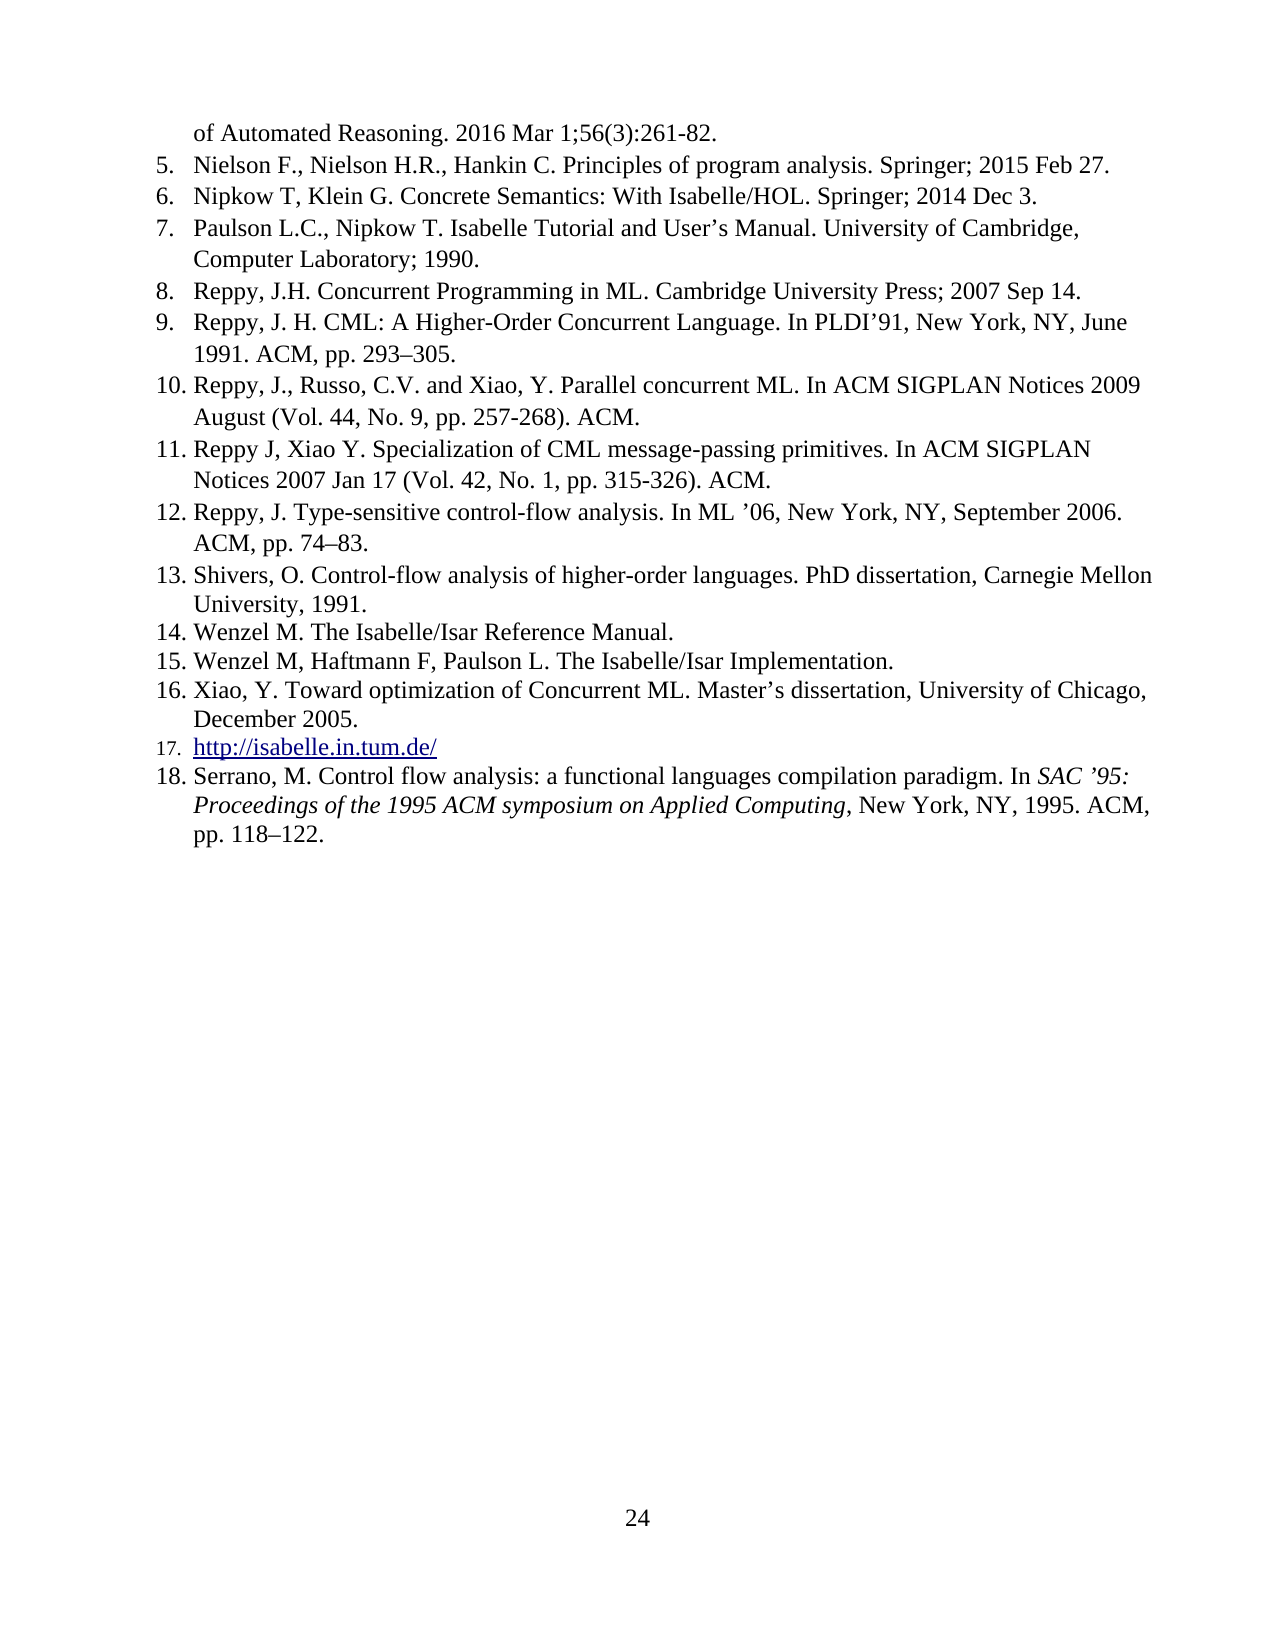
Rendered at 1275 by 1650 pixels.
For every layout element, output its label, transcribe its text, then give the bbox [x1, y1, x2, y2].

list Reppy, J. H. CML: A Higher-Order Concurrent Language. In PLDI’91, New York, NY, June 1991. ACM, pp. 293–305. [156, 307, 1157, 368]
list Wenzel M. The Isabelle/Isar Reference Manual. [156, 617, 1157, 646]
list Reppy J, Xiao Y. Specialization of CML message-passing primitives. In ACM SIGPLAN Notices 2007 Jan 17 (Vol. 42, No. 1, pp. 315-326). ACM. [156, 434, 1157, 494]
list of Automated Reasoning. 2016 Mar 1;56(3):261-82. [156, 118, 1157, 147]
list Reppy, J.H. Concurrent Programming in ML. Cambridge University Press; 2007 Sep 14. [156, 276, 1157, 305]
list http://isabelle.in.tum.de/ [156, 732, 1157, 761]
list Wenzel M, Haftmann F, Paulson L. The Isabelle/Isar Implementation. [156, 646, 1157, 675]
list Reppy, J. Type-sensitive control-flow analysis. In ML ’06, New York, NY, September 2006. ACM, pp. 74–83. [156, 497, 1157, 557]
list Serrano, M. Control flow analysis: a functional languages compilation paradigm. In SAC ’95: Proceedings of the 1995 ACM symposium on Applied Computing, New York, NY, 1995. ACM, pp. 118–122. [156, 761, 1157, 847]
list Paulson L.C., Nipkow T. Isabelle Tutorial and User’s Manual. University of Cambridge, Computer Laboratory; 1990. [156, 213, 1157, 273]
list Nielson F., Nielson H.R., Hankin C. Principles of program analysis. Springer; 2015 Feb 27. [156, 150, 1157, 178]
list Reppy, J., Russo, C.V. and Xiao, Y. Parallel concurrent ML. In ACM SIGPLAN Notices 2009 August (Vol. 44, No. 9, pp. 257-268). ACM. [156, 371, 1157, 431]
list Xiao, Y. Toward optimization of Concurrent ML. Master’s dissertation, University of Chicago, December 2005. [156, 675, 1157, 732]
list Shivers, O. Control-flow analysis of higher-order languages. PhD dissertation, Carnegie Mellon University, 1991. [156, 560, 1157, 617]
list Nipkow T, Klein G. Concrete Semantics: With Isabelle/HOL. Springer; 2014 Dec 3. [156, 181, 1157, 210]
